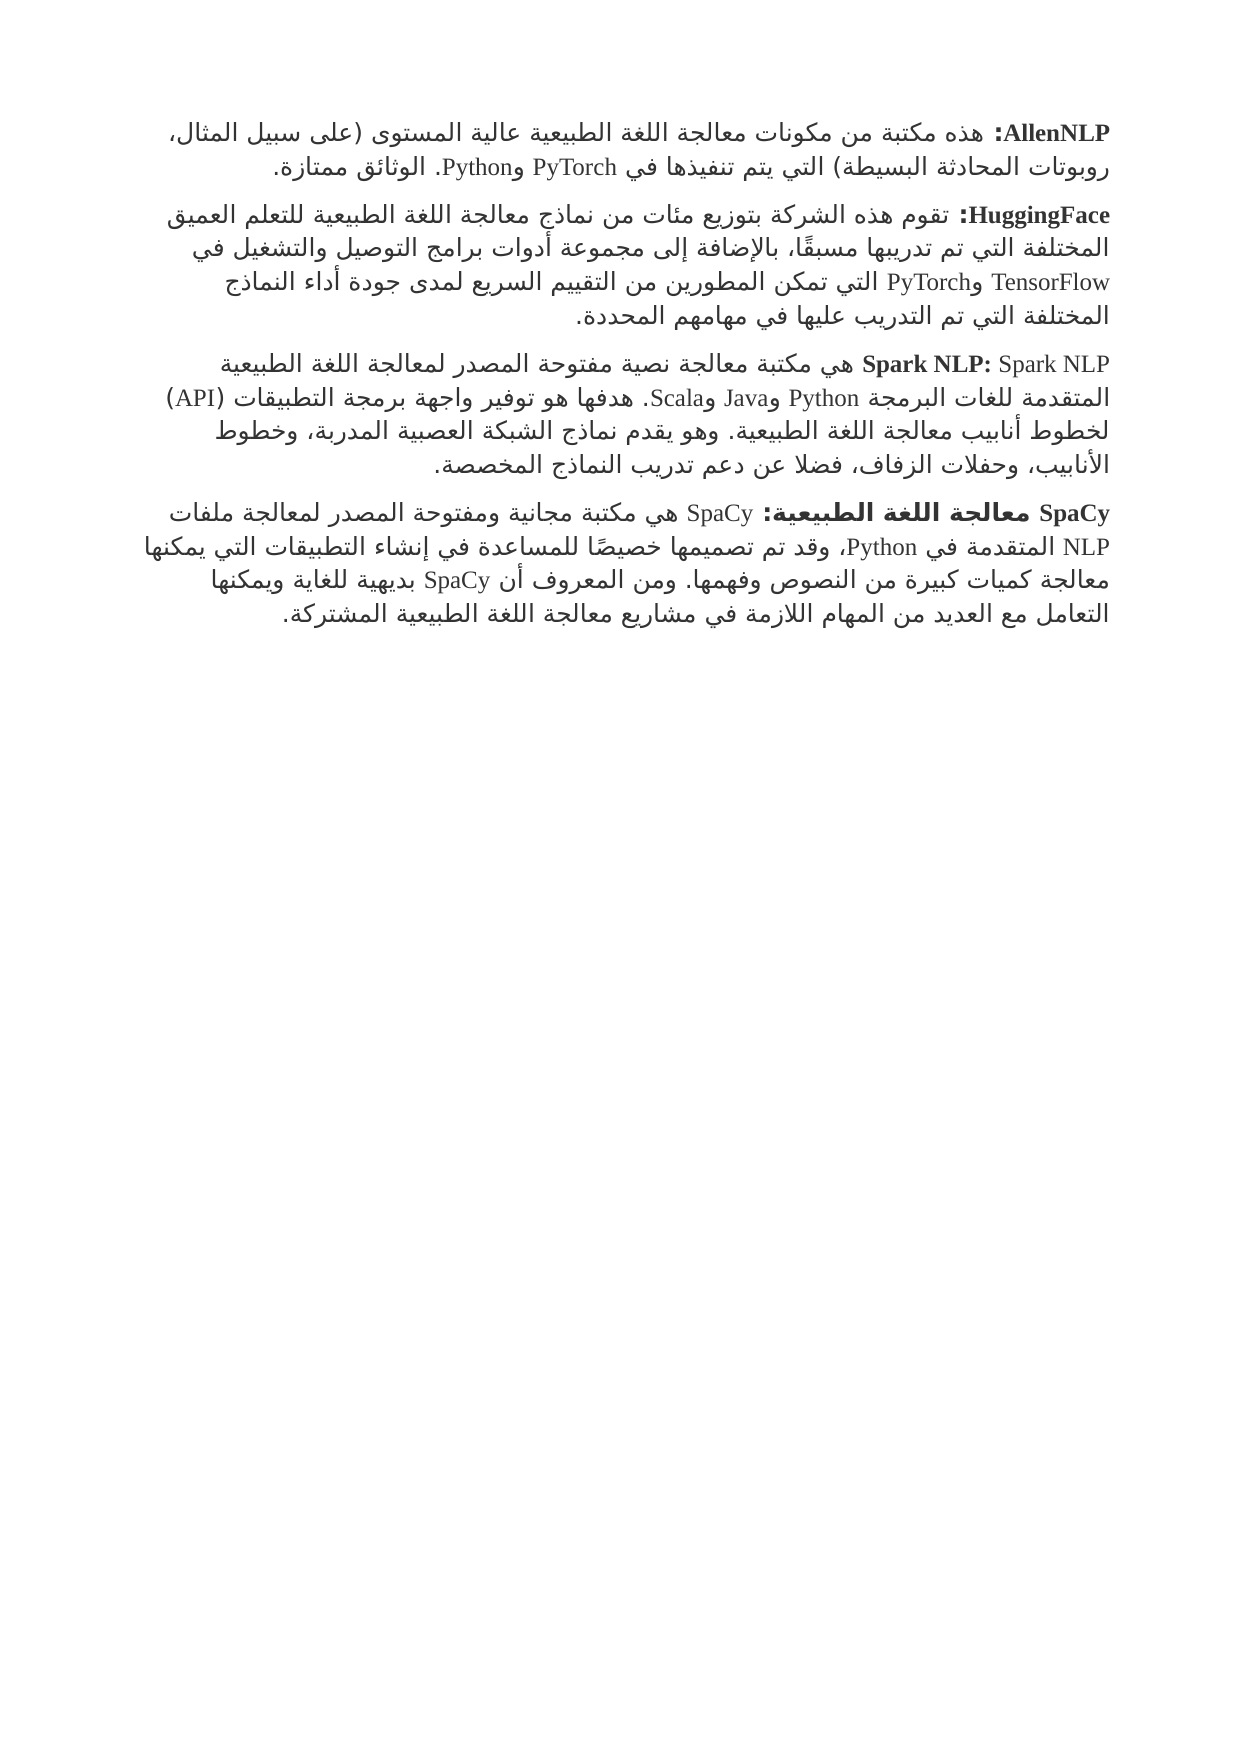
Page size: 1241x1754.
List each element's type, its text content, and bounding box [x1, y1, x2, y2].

text Spark NLP: Spark NLP هي مكتبة معالجة نصية مفتوحة المصدر لمعالجة اللغة الطبيعية المتقدمة للغات البرمجة Python وJava وScala. هدفها هو توفير واجهة برمجة التطبيقات (API) لخطوط أنابيب معالجة اللغة الطبيعية. وهو يقدم نماذج الشبكة العصبية المدربة، وخطوط الأنابيب، وحفلات الزفاف، فضلا عن دعم تدريب النماذج المخصصة. [136, 349, 1110, 479]
text AllenNLP: هذه مكتبة من مكونات معالجة اللغة الطبيعية عالية المستوى (على سبيل المثال، روبوتات المحادثة البسيطة) التي يتم تنفيذها في PyTorch وPython. الوثائق ممتازة. [136, 118, 1110, 181]
text SpaCy معالجة اللغة الطبيعية: SpaCy هي مكتبة مجانية ومفتوحة المصدر لمعالجة ملفات NLP المتقدمة في Python، وقد تم تصميمها خصيصًا للمساعدة في إنشاء التطبيقات التي يمكنها معالجة كميات كبيرة من النصوص وفهمها. ومن المعروف أن SpaCy بديهية للغاية ويمكنها التعامل مع العديد من المهام اللازمة في مشاريع معالجة اللغة الطبيعية المشتركة. [136, 498, 1110, 628]
text HuggingFace: تقوم هذه الشركة بتوزيع مئات من نماذج معالجة اللغة الطبيعية للتعلم العميق المختلفة التي تم تدريبها مسبقًا، بالإضافة إلى مجموعة أدوات برامج التوصيل والتشغيل في TensorFlow وPyTorch التي تمكن المطورين من التقييم السريع لمدى جودة أداء النماذج المختلفة التي تم التدريب عليها في مهامهم المحددة. [136, 200, 1110, 330]
